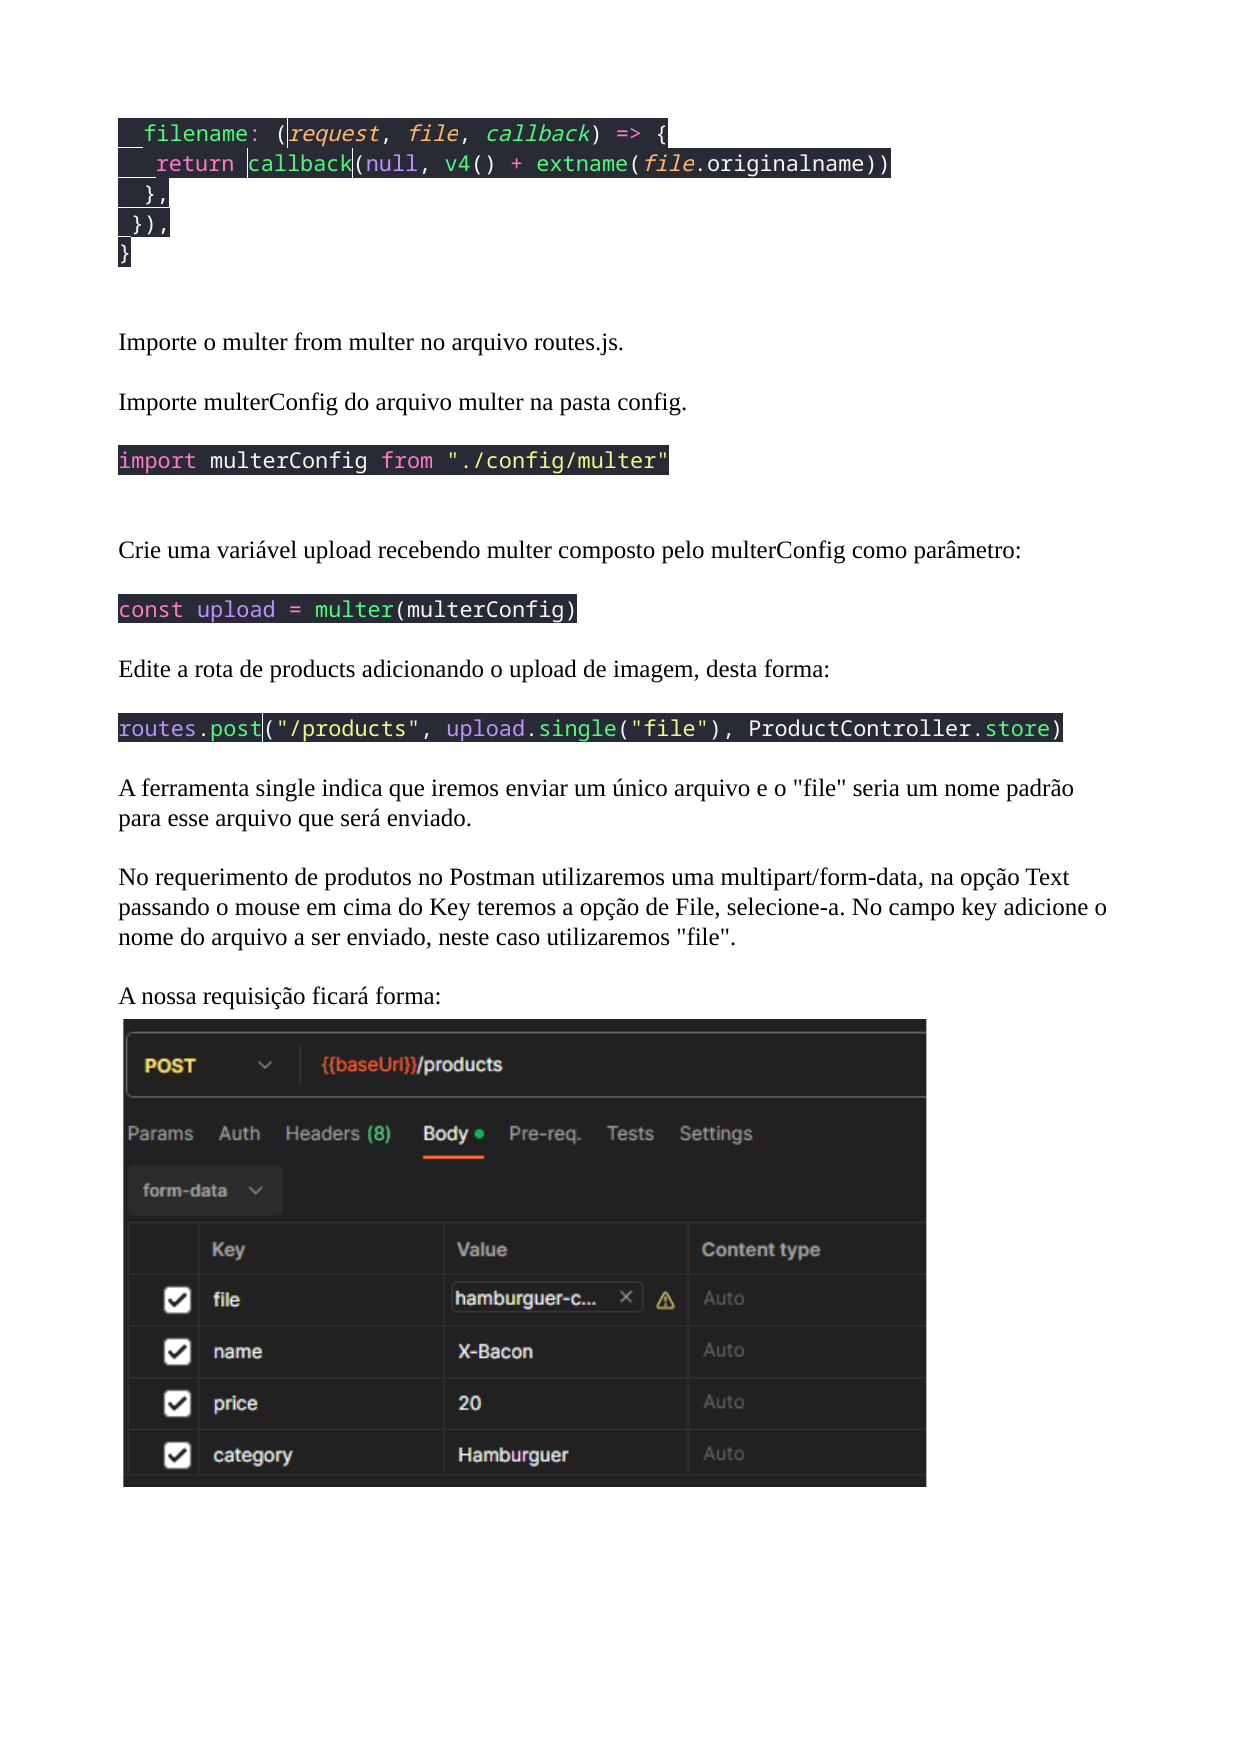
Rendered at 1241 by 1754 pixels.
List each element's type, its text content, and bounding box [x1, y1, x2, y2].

text No requerimento de produtos no Postman utilizaremos uma multipart/form-data, na opção Text passando o mouse em cima do Key teremos a opção de File, selecione-a. No campo key adicione o nome do arquivo a ser enviado, neste caso utilizaremos "file". [118, 861, 1122, 950]
text }, [118, 178, 1122, 207]
text filename: (request, file, callback) => { [118, 118, 1122, 148]
picture [123, 1019, 927, 1487]
text } [118, 237, 1122, 267]
text A nossa requisição ficará forma: [118, 980, 1122, 1010]
text import multerConfig from "./config/multer" [118, 445, 1122, 475]
text Edite a rota de products adicionando o upload de imagem, desta forma: [118, 653, 1122, 683]
text Importe multerConfig do arquivo multer na pasta config. [118, 386, 1122, 416]
text const upload = multer(multerConfig) [118, 594, 1122, 623]
text Crie uma variável upload recebendo multer composto pelo multerConfig como parâmetro: [118, 534, 1122, 564]
text Importe o multer from multer no arquivo routes.js. [118, 326, 1122, 356]
text }), [118, 207, 1122, 237]
text routes.post("/products", upload.single("file"), ProductController.store) [118, 713, 1122, 742]
text return callback(null, v4() + extname(file.originalname)) [118, 148, 1122, 178]
text A ferramenta single indica que iremos enviar um único arquivo e o "file" seria um nome padrão para esse arquivo que será enviado. [118, 772, 1122, 832]
